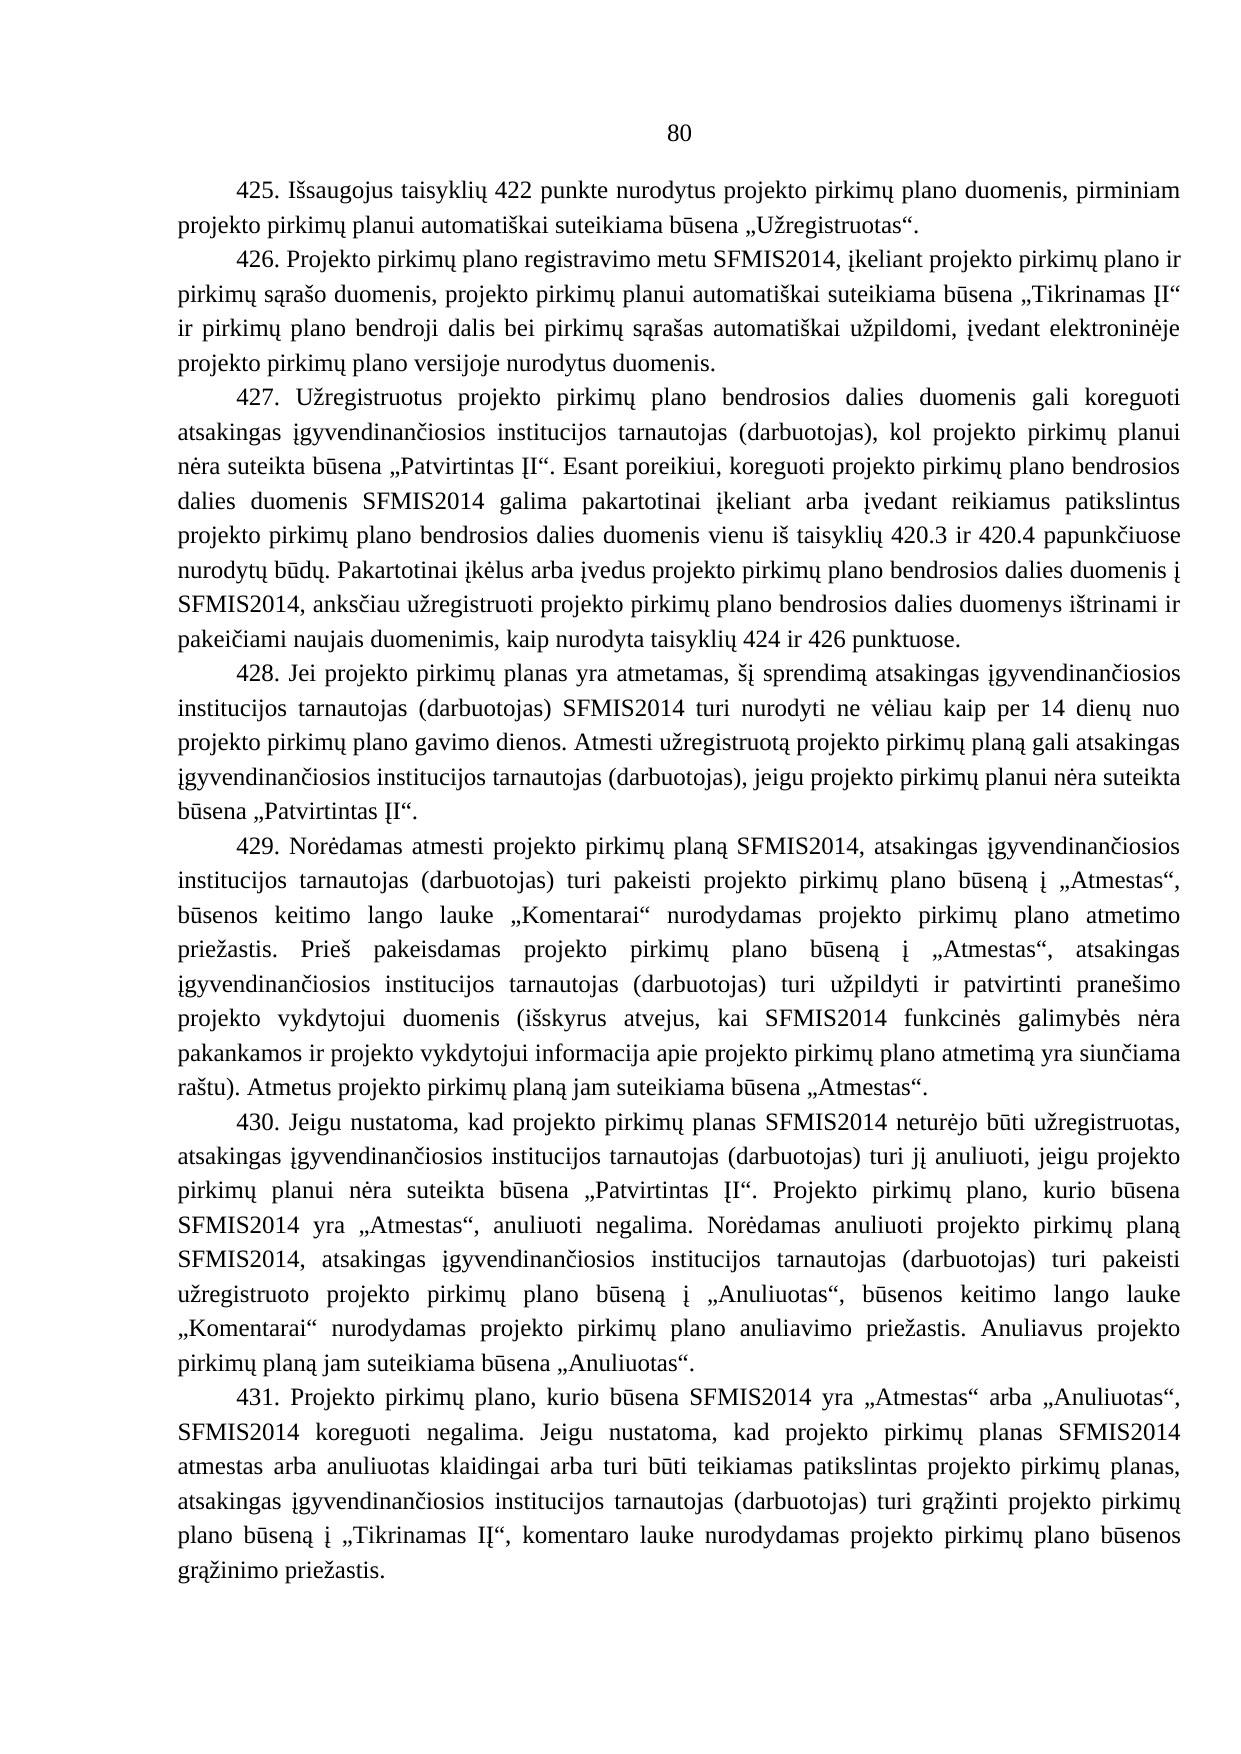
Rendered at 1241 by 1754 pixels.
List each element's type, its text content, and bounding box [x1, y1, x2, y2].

text 430. Jeigu nustatoma, kad projekto pirkimų planas SFMIS2014 neturėjo būti užregistruotas, atsakingas įgyvendinančiosios institucijos tarnautojas (darbuotojas) turi jį anuliuoti, jeigu projekto pirkimų planui nėra suteikta būsena „Patvirtintas ĮI“. Projekto pirkimų plano, kurio būsena SFMIS2014 yra „Atmestas“, anuliuoti negalima. Norėdamas anuliuoti projekto pirkimų planą SFMIS2014, atsakingas įgyvendinančiosios institucijos tarnautojas (darbuotojas) turi pakeisti užregistruoto projekto pirkimų plano būseną į „Anuliuotas“, būsenos keitimo lango lauke „Komentarai“ nurodydamas projekto pirkimų plano anuliavimo priežastis. Anuliavus projekto pirkimų planą jam suteikiama būsena „Anuliuotas“. [177, 1107, 1181, 1377]
text 431. Projekto pirkimų plano, kurio būsena SFMIS2014 yra „Atmestas“ arba „Anuliuotas“, SFMIS2014 koreguoti negalima. Jeigu nustatoma, kad projekto pirkimų planas SFMIS2014 atmestas arba anuliuotas klaidingai arba turi būti teikiamas patikslintas projekto pirkimų planas, atsakingas įgyvendinančiosios institucijos tarnautojas (darbuotojas) turi grąžinti projekto pirkimų plano būseną į „Tikrinamas IĮ“, komentaro lauke nurodydamas projekto pirkimų plano būsenos grąžinimo priežastis. [177, 1382, 1181, 1583]
text 425. Išsaugojus taisyklių 422 punkte nurodytus projekto pirkimų plano duomenis, pirminiam projekto pirkimų planui automatiškai suteikiama būsena „Užregistruotas“. [177, 176, 1181, 239]
text 428. Jei projekto pirkimų planas yra atmetamas, šį sprendimą atsakingas įgyvendinančiosios institucijos tarnautojas (darbuotojas) SFMIS2014 turi nurodyti ne vėliau kaip per 14 dienų nuo projekto pirkimų plano gavimo dienos. Atmesti užregistruotą projekto pirkimų planą gali atsakingas įgyvendinančiosios institucijos tarnautojas (darbuotojas), jeigu projekto pirkimų planui nėra suteikta būsena „Patvirtintas ĮI“. [177, 658, 1181, 825]
text 429. Norėdamas atmesti projekto pirkimų planą SFMIS2014, atsakingas įgyvendinančiosios institucijos tarnautojas (darbuotojas) turi pakeisti projekto pirkimų plano būseną į „Atmestas“, būsenos keitimo lango lauke „Komentarai“ nurodydamas projekto pirkimų plano atmetimo priežastis. Prieš pakeisdamas projekto pirkimų plano būseną į „Atmestas“, atsakingas įgyvendinančiosios institucijos tarnautojas (darbuotojas) turi užpildyti ir patvirtinti pranešimo projekto vykdytojui duomenis (išskyrus atvejus, kai SFMIS2014 funkcinės galimybės nėra pakankamos ir projekto vykdytojui informacija apie projekto pirkimų plano atmetimą yra siunčiama raštu). Atmetus projekto pirkimų planą jam suteikiama būsena „Atmestas“. [177, 831, 1181, 1101]
text 427. Užregistruotus projekto pirkimų plano bendrosios dalies duomenis gali koreguoti atsakingas įgyvendinančiosios institucijos tarnautojas (darbuotojas), kol projekto pirkimų planui nėra suteikta būsena „Patvirtintas ĮI“. Esant poreikiui, koreguoti projekto pirkimų plano bendrosios dalies duomenis SFMIS2014 galima pakartotinai įkeliant arba įvedant reikiamus patikslintus projekto pirkimų plano bendrosios dalies duomenis vienu iš taisyklių 420.3 ir 420.4 papunkčiuose nurodytų būdų. Pakartotinai įkėlus arba įvedus projekto pirkimų plano bendrosios dalies duomenis į SFMIS2014, anksčiau užregistruoti projekto pirkimų plano bendrosios dalies duomenys ištrinami ir pakeičiami naujais duomenimis, kaip nurodyta taisyklių 424 ir 426 punktuose. [177, 382, 1181, 653]
text 426. Projekto pirkimų plano registravimo metu SFMIS2014, įkeliant projekto pirkimų plano ir pirkimų sąrašo duomenis, projekto pirkimų planui automatiškai suteikiama būsena „Tikrinamas ĮI“ ir pirkimų plano bendroji dalis bei pirkimų sąrašas automatiškai užpildomi, įvedant elektroninėje projekto pirkimų plano versijoje nurodytus duomenis. [177, 244, 1181, 377]
